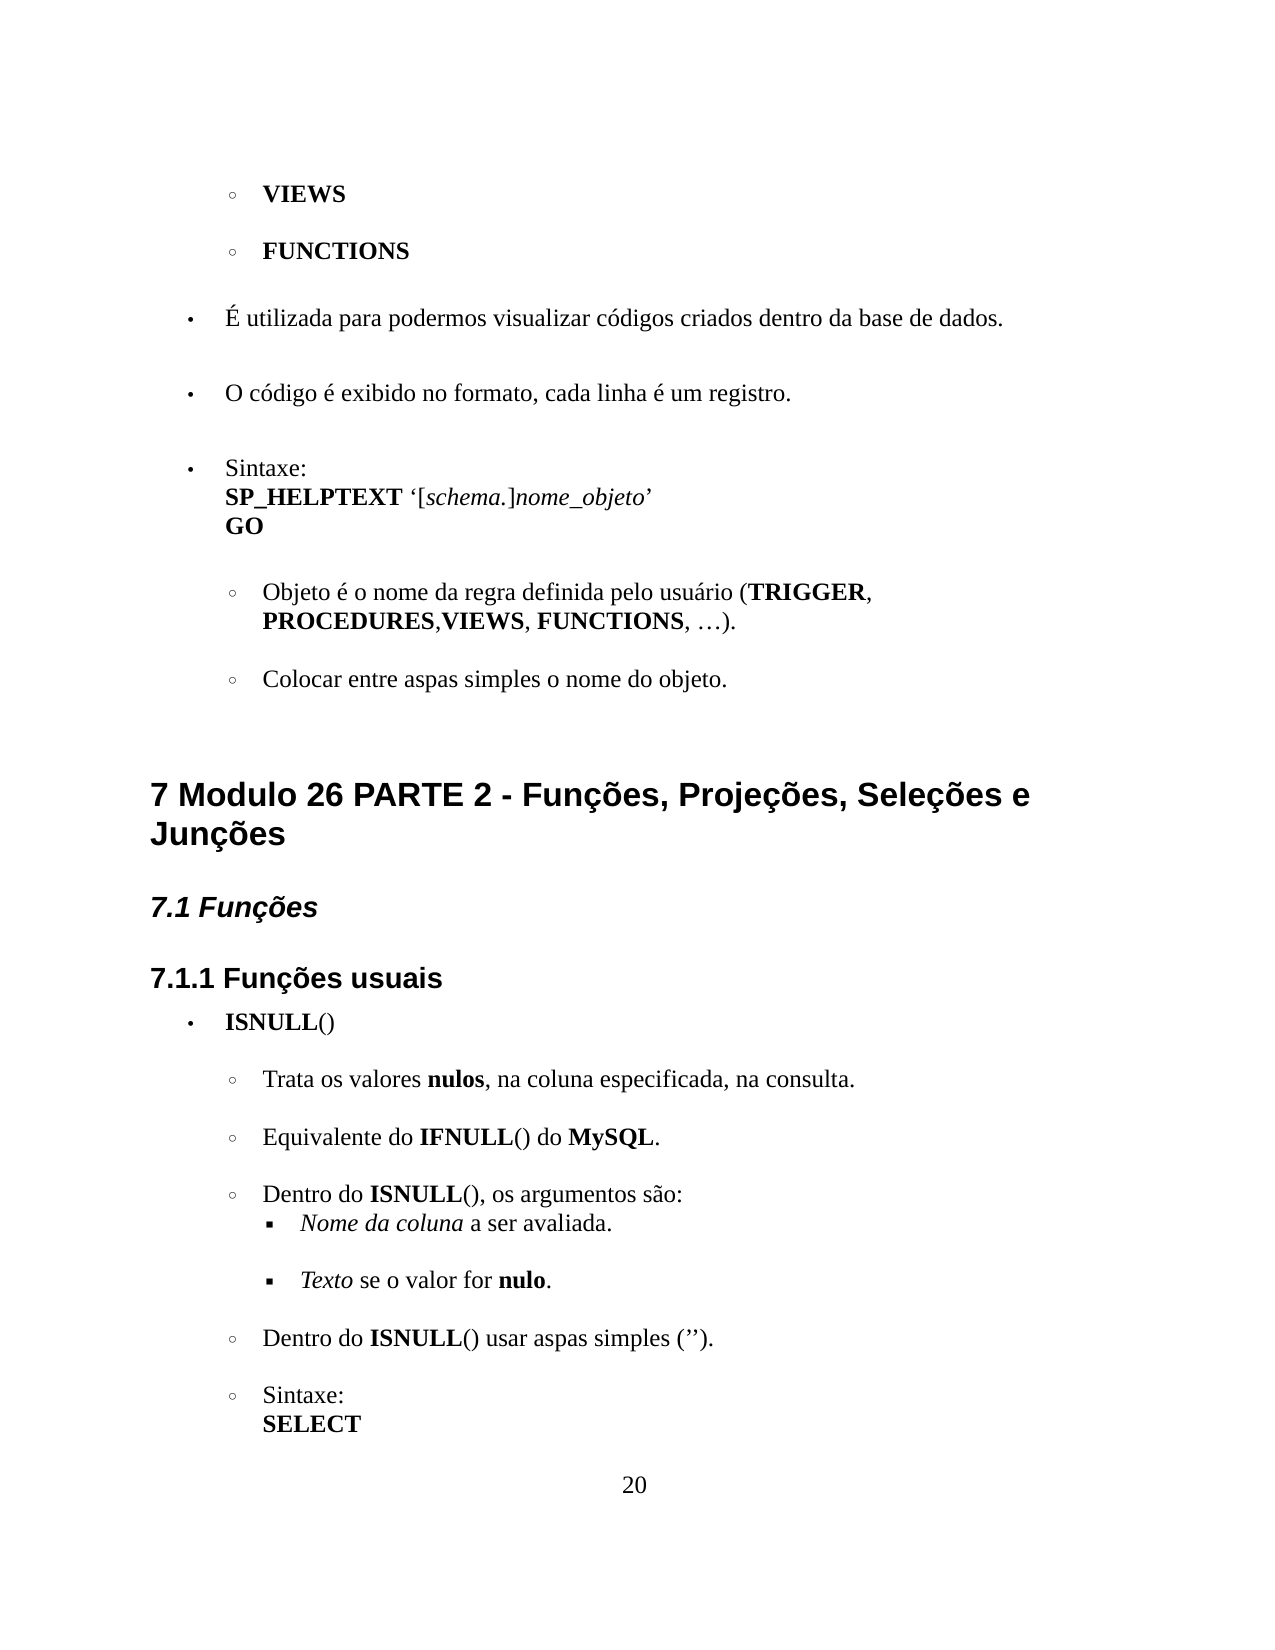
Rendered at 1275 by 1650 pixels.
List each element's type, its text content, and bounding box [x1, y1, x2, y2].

subtitle 7.1 Funções [150, 890, 1125, 923]
list Objeto é o nome da regra definida pelo usuário (TRIGGER, PROCEDURES,VIEWS, FUNCTIONS, …). [225, 577, 1125, 664]
list ISNULL() [187, 1007, 1125, 1064]
list Colocar entre aspas simples o nome do objeto. [225, 664, 1125, 721]
subtitle 7 Modulo 26 PARTE 2 - Funções, Projeções, Seleções e Junções [150, 775, 1125, 852]
list Sintaxe: SP_HELPTEXT ‘[schema.]nome_objeto’ GO [187, 453, 1125, 568]
list É utilizada para podermos visualizar códigos criados dentro da base de dados. [187, 303, 1125, 360]
list O código é exibido no formato, cada linha é um registro. [187, 378, 1125, 436]
list VIEWS [225, 179, 1125, 236]
list Dentro do ISNULL() usar aspas simples (’’). [225, 1323, 1125, 1381]
list Sintaxe: SELECT [225, 1381, 1125, 1438]
list Texto se o valor for nulo. [262, 1266, 1125, 1323]
subtitle 7.1.1 Funções usuais [150, 961, 1125, 994]
list FUNCTIONS [225, 236, 1125, 294]
list Dentro do ISNULL(), os argumentos são: [225, 1179, 1125, 1208]
list Nome da coluna a ser avaliada. [262, 1208, 1125, 1266]
list [225, 150, 1125, 179]
list Equivalente do IFNULL() do MySQL. [225, 1122, 1125, 1179]
list Trata os valores nulos, na coluna especificada, na consulta. [225, 1064, 1125, 1122]
